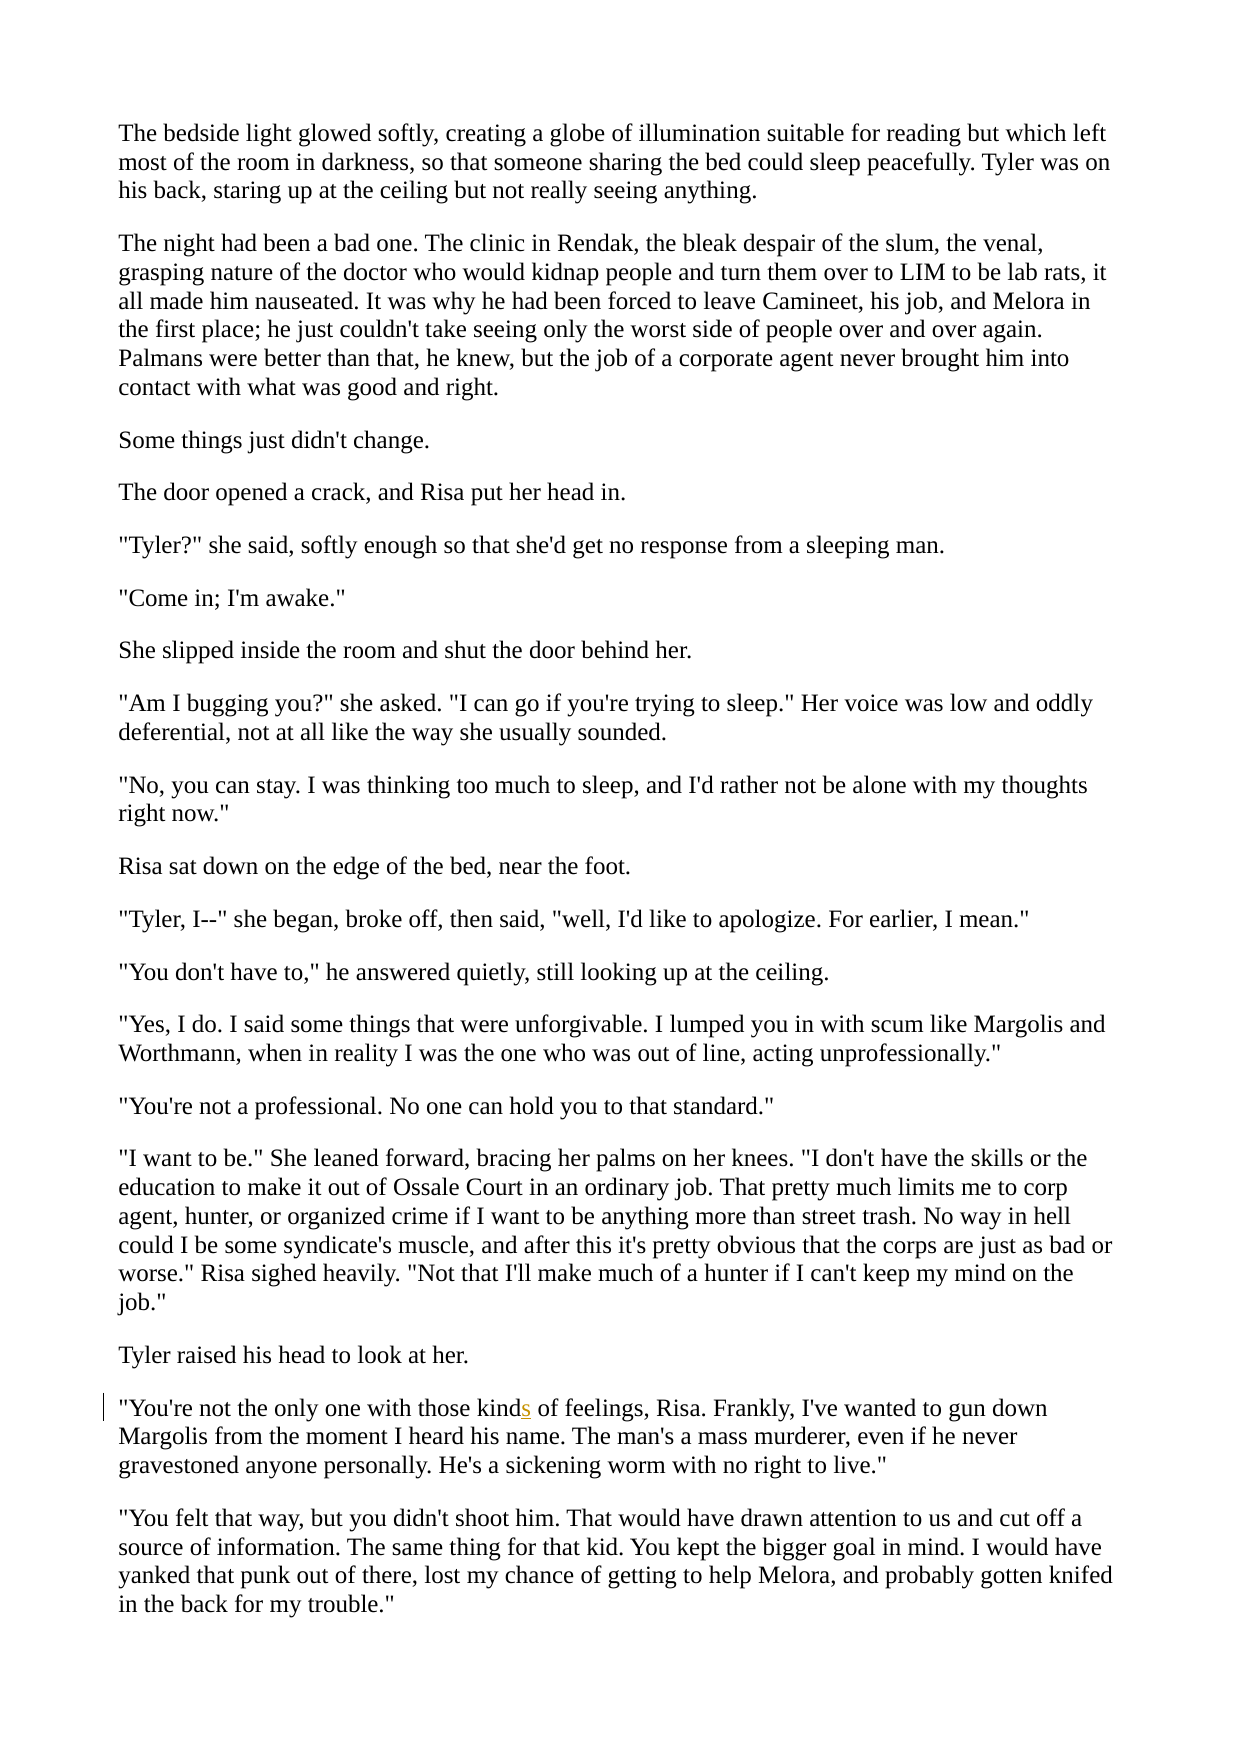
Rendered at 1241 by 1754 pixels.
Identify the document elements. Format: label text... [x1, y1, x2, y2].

text She slipped inside the room and shut the door behind her. [118, 636, 1122, 664]
text "You don't have to," he answered quietly, still looking up at the ceiling. [118, 957, 1122, 985]
text "Tyler, I--" she began, broke off, then said, "well, I'd like to apologize. For earlier, I mean." [118, 904, 1122, 933]
text "No, you can stay. I was thinking too much to sleep, and I'd rather not be alone with my thoughts right now." [118, 770, 1122, 827]
text "Tyler?" she said, softly enough so that she'd get no response from a sleeping man. [118, 530, 1122, 559]
text "You felt that way, but you didn't shoot him. That would have drawn attention to us and cut off a source of information. The same thing for that kid. You kept the bigger goal in mind. I would have yanked that punk out of there, lost my chance of getting to help Melora, and probably gotten knifed in the back for my trouble." [118, 1503, 1122, 1618]
text "You're not the only one with those kinds of feelings, Risa. Frankly, I've wanted to gun down Margolis from the moment I heard his name. The man's a mass murderer, even if he never gravestoned anyone personally. He's a sickening worm with no right to live." [118, 1393, 1122, 1479]
text Some things just didn't change. [118, 425, 1122, 453]
text "Am I bugging you?" she asked. "I can go if you're trying to sleep." Her voice was low and oddly deferential, not at all like the way she usually sounded. [118, 688, 1122, 746]
text The night had been a bad one. The clinic in Rendak, the bleak despair of the slum, the venal, grasping nature of the doctor who would kidnap people and turn them over to LIM to be lab rats, it all made him nauseated. It was why he had been forced to leave Camineet, his job, and Melora in the first place; he just couldn't take seeing only the worst side of people over and over again. Palmans were better than that, he knew, but the job of a corporate agent never brought him into contact with what was good and right. [118, 228, 1122, 401]
text "Yes, I do. I said some things that were unforgivable. I lumped you in with scum like Margolis and Worthmann, when in reality I was the one who was out of line, acting unprofessionally." [118, 1009, 1122, 1067]
text "I want to be." She leaned forward, bracing her palms on her knees. "I don't have the skills or the education to make it out of Ossale Court in an ordinary job. That pretty much limits me to corp agent, hunter, or organized crime if I want to be anything more than street trash. No way in hell could I be some syndicate's muscle, and after this it's pretty obvious that the corps are just as bad or worse." Risa sighed heavily. "Not that I'll make much of a hunter if I can't keep my mind on the job." [118, 1143, 1122, 1316]
text "Come in; I'm awake." [118, 583, 1122, 612]
text Tyler raised his head to look at her. [118, 1340, 1122, 1369]
text Risa sat down on the edge of the bed, near the foot. [118, 851, 1122, 880]
text "You're not a professional. No one can hold you to that standard." [118, 1091, 1122, 1119]
text The door opened a crack, and Risa put her head in. [118, 477, 1122, 506]
text The bedside light glowed softly, creating a globe of illumination suitable for reading but which left most of the room in darkness, so that someone sharing the bed could sleep peacefully. Tyler was on his back, staring up at the ceiling but not really seeing anything. [118, 118, 1122, 204]
